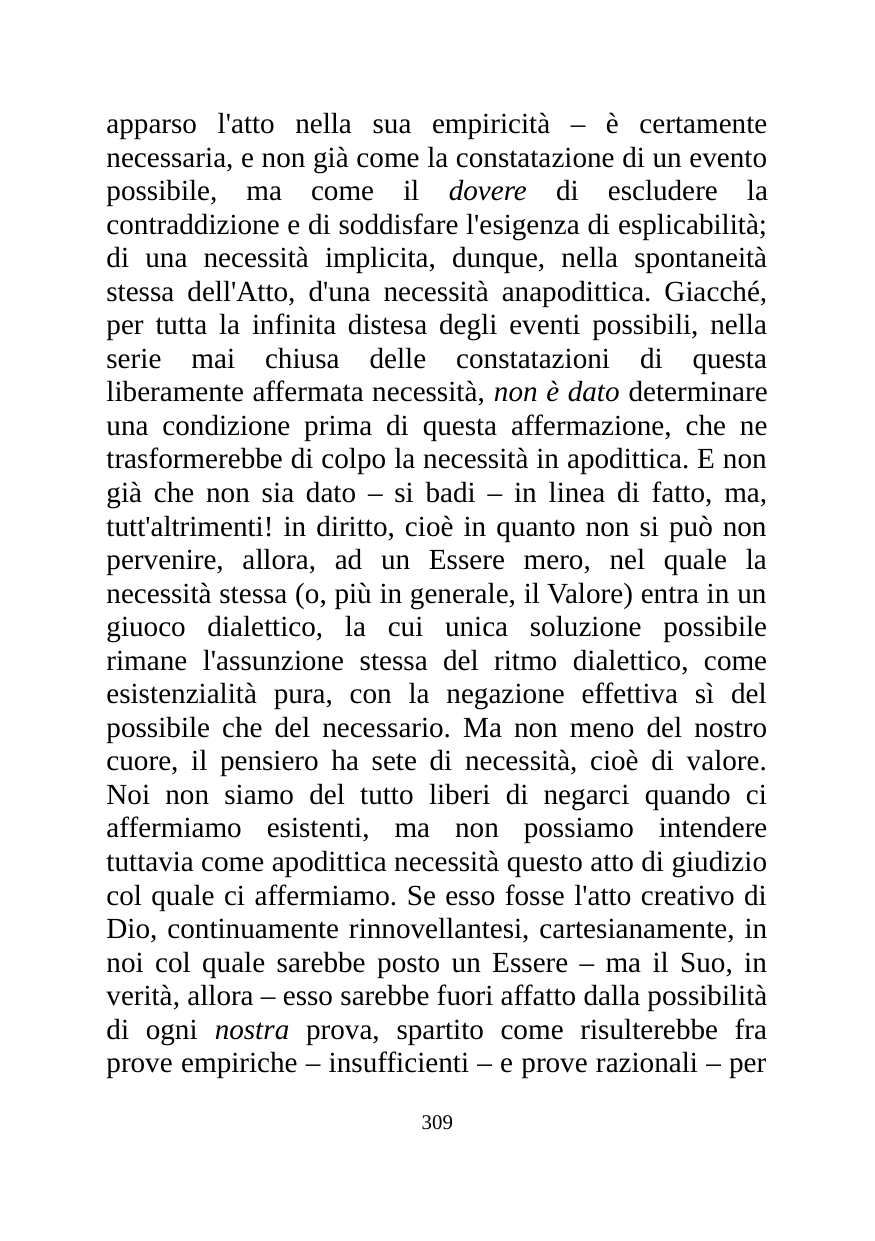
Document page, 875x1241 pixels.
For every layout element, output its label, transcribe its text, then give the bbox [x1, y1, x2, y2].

text apparso l'atto nella sua empiricità – è certamente necessaria, e non già come la constatazione di un evento possibile, ma come il dovere di escludere la contraddizione e di soddisfare l'esigenza di esplicabilità; di una necessità implicita, dunque, nella spontaneità stessa dell'Atto, d'una necessità anapodittica. Giacché, per tutta la infinita distesa degli eventi possibili, nella serie mai chiusa delle constatazioni di questa liberamente affermata necessità, non è dato determinare una condizione prima di questa affermazione, che ne trasformerebbe di colpo la necessità in apodittica. E non già che non sia dato – si badi – in linea di fatto, ma, tutt'altrimenti! in diritto, cioè in quanto non si può non pervenire, allora, ad un Essere mero, nel quale la necessità stessa (o, più in generale, il Valore) entra in un giuoco dialettico, la cui unica soluzione possibile rimane l'assunzione stessa del ritmo dialettico, come esistenzialità pura, con la negazione effettiva sì del possibile che del necessario. Ma non meno del nostro cuore, il pensiero ha sete di necessità, cioè di valore. Noi non siamo del tutto liberi di negarci quando ci affermiamo esistenti, ma non possiamo intendere tuttavia come apodittica necessità questo atto di giudizio col quale ci affermiamo. Se esso fosse l'atto creativo di Dio, continuamente rinnovellantesi, cartesianamente, in noi col quale sarebbe posto un Essere – ma il Suo, in verità, allora – esso sarebbe fuori affatto dalla possibilità di ogni nostra prova, spartito come risulterebbe fra prove empiriche – insufficienti – e prove razionali – per [106, 106, 768, 1079]
